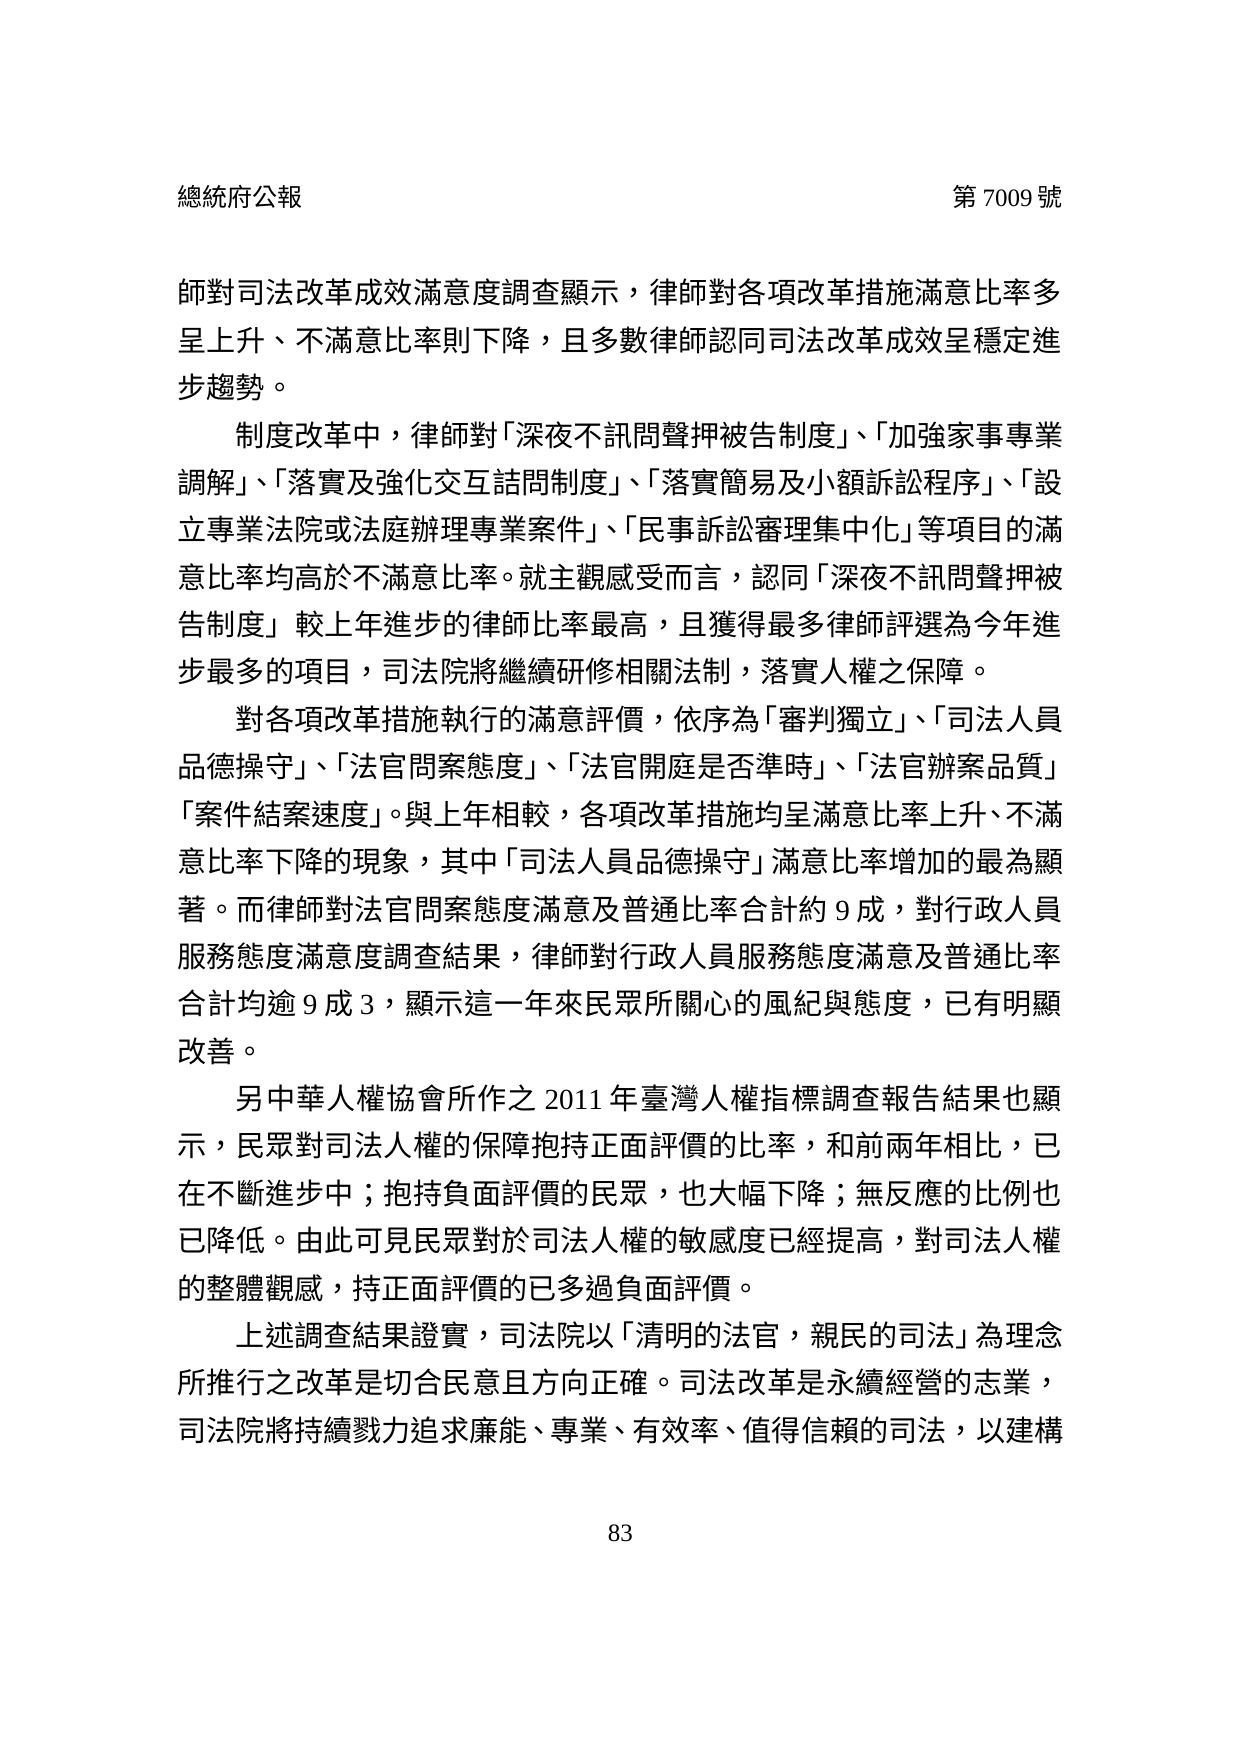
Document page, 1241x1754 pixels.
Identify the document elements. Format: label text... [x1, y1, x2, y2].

text 上述調查結果證實，司法院以「清明的法官，親民的司法」為理念所推行之改革是切合民意且方向正確。司法改革是永續經營的志業，司法院將持續戮力追求廉能、專業、有效率、值得信賴的司法，以建構 [177, 1308, 1063, 1451]
text 另中華人權協會所作之2011年臺灣人權指標調查報告結果也顯示，民眾對司法人權的保障抱持正面評價的比率，和前兩年相比，已在不斷進步中；抱持負面評價的民眾，也大幅下降；無反應的比例也已降低。由此可見民眾對於司法人權的敏感度已經提高，對司法人權的整體觀感，持正面評價的已多過負面評價。 [177, 1072, 1063, 1308]
text 師對司法改革成效滿意度調查顯示，律師對各項改革措施滿意比率多呈上升、不滿意比率則下降，且多數律師認同司法改革成效呈穩定進步趨勢。 [177, 266, 1063, 408]
text 制度改革中，律師對「深夜不訊問聲押被告制度」、「加強家事專業調解」、「落實及強化交互詰問制度」、「落實簡易及小額訴訟程序」、「設立專業法院或法庭辦理專業案件」、「民事訴訟審理集中化」等項目的滿意比率均高於不滿意比率。就主觀感受而言，認同「深夜不訊問聲押被告制度」較上年進步的律師比率最高，且獲得最多律師評選為今年進步最多的項目，司法院將繼續研修相關法制，落實人權之保障。 [177, 408, 1063, 692]
text 對各項改革措施執行的滿意評價，依序為「審判獨立」、「司法人員品德操守」、「法官問案態度」、「法官開庭是否準時」、「法官辦案品質」、「案件結案速度」。與上年相較，各項改革措施均呈滿意比率上升、不滿意比率下降的現象，其中「司法人員品德操守」滿意比率增加的最為顯著。而律師對法官問案態度滿意及普通比率合計約9成，對行政人員服務態度滿意度調查結果，律師對行政人員服務態度滿意及普通比率合計均逾9成3，顯示這一年來民眾所關心的風紀與態度，已有明顯改善。 [177, 692, 1063, 1072]
